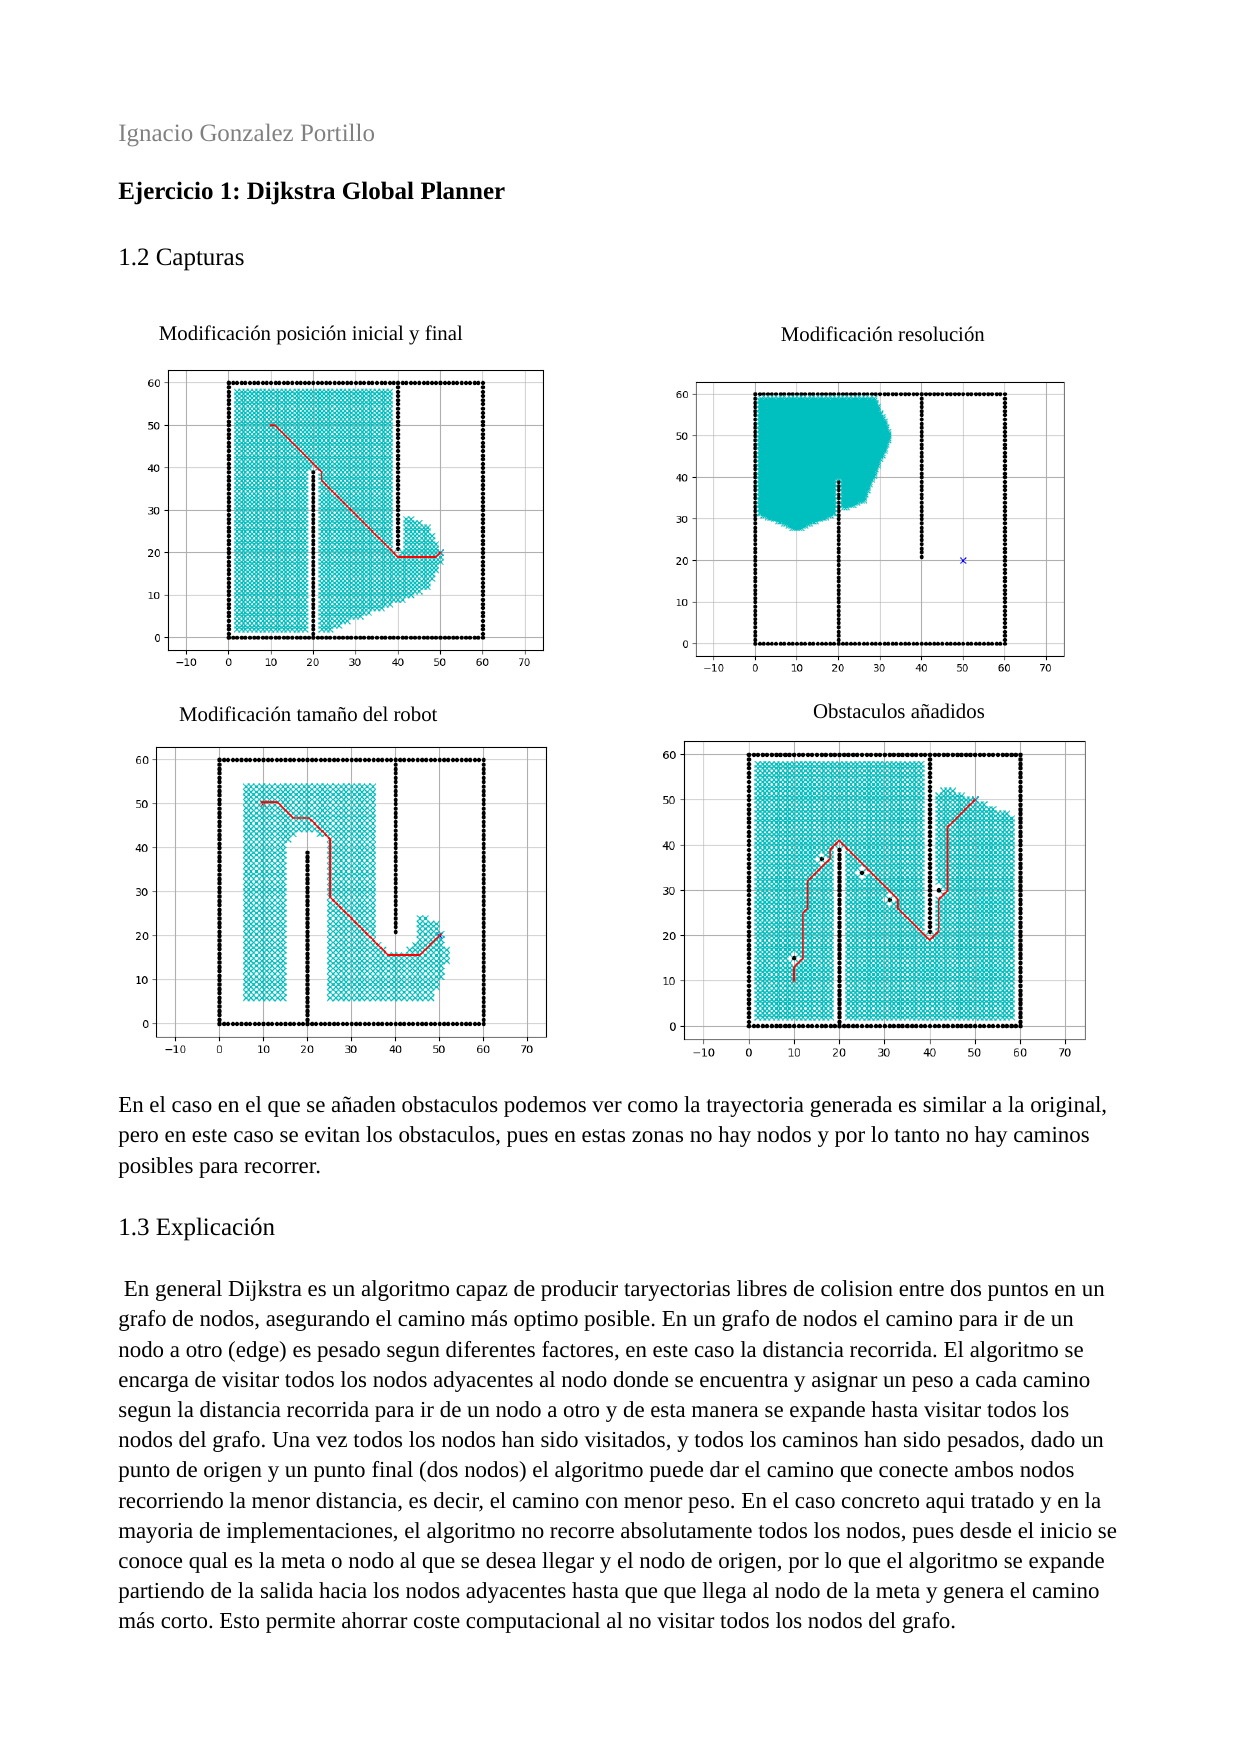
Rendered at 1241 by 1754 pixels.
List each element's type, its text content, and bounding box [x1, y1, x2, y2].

picture [656, 734, 1094, 1065]
text En el caso en el que se añaden obstaculos podemos ver como la trayectoria generada es similar a la original, pero en este caso se evitan los obstaculos, pues en estas zonas no hay nodos y por lo tanto no hay caminos posibles para recorrer. [118, 1091, 1122, 1178]
text 1.2 Capturas [118, 242, 1122, 271]
text 1.3 Explicación [118, 1212, 1122, 1241]
text Ejercicio 1: Dijkstra Global Planner [118, 176, 1122, 205]
picture [127, 736, 560, 1060]
text En general Dijkstra es un algoritmo capaz de producir taryectorias libres de colision entre dos puntos en un grafo de nodos, asegurando el camino más optimo posible. En un grafo de nodos el camino para ir de un nodo a otro (edge) es pesado segun diferentes factores, en este caso la distancia recorrida. El algoritmo se encarga de visitar todos los nodos adyacentes al nodo donde se encuentra y asignar un peso a cada camino segun la distancia recorrida para ir de un nodo a otro y de esta manera se expande hasta visitar todos los nodos del grafo. Una vez todos los nodos han sido visitados, y todos los caminos han sido pesados, dado un punto de origen y un punto final (dos nodos) el algoritmo puede dar el camino que conecte ambos nodos recorriendo la menor distancia, es decir, el camino con menor peso. En el caso concreto aqui tratado y en la mayoria de implementaciones, el algoritmo no recorre absolutamente todos los nodos, pues desde el inicio se conoce qual es la meta o nodo al que se desea llegar y el nodo de origen, por lo que el algoritmo se expande partiendo de la salida hacia los nodos adyacentes hasta que que llega al nodo de la meta y genera el camino más corto. Esto permite ahorrar coste computacional al no visitar todos los nodos del grafo. [118, 1275, 1122, 1634]
picture [670, 367, 743, 630]
picture [144, 361, 548, 671]
